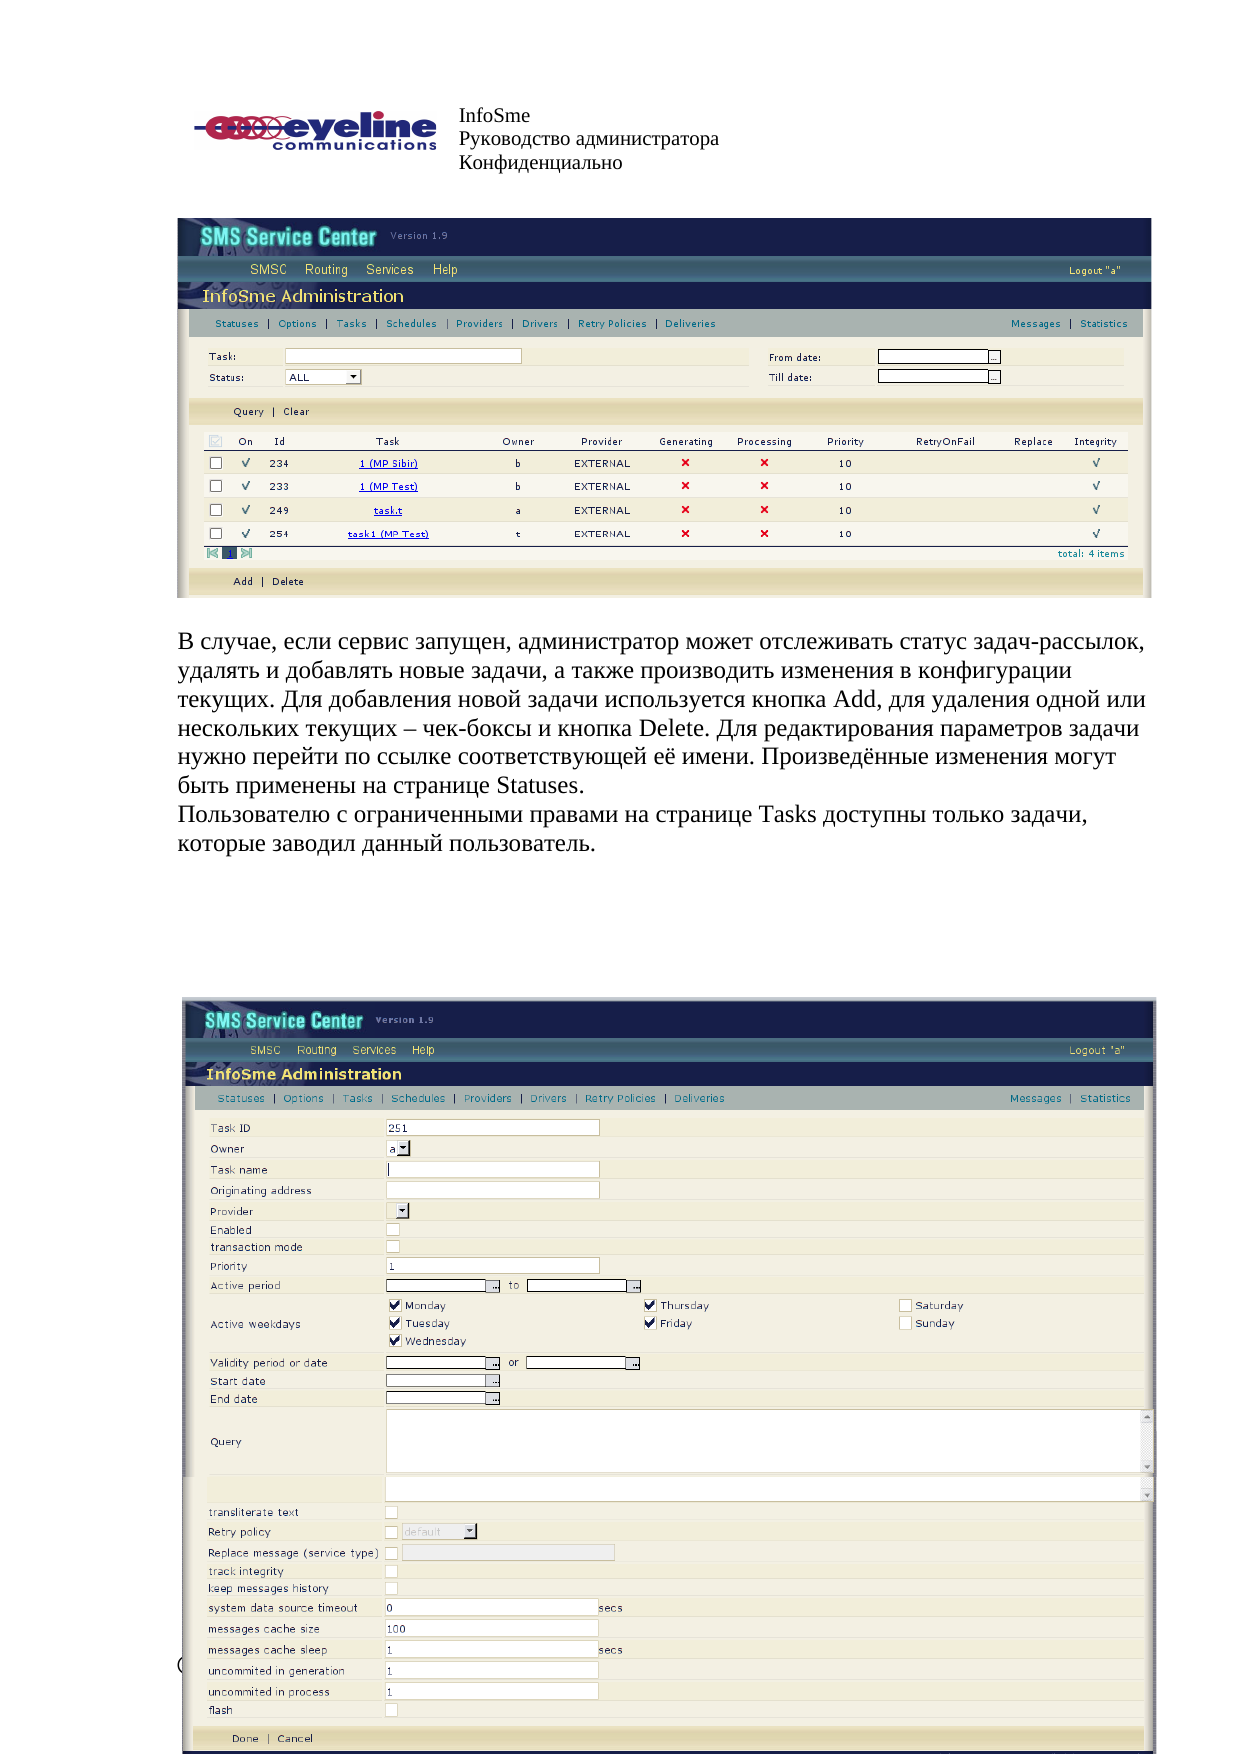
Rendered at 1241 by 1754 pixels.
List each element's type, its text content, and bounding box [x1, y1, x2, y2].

text текущих. Для добавления новой задачи используется кнопка Add, для удаления одной или [177, 684, 1152, 713]
text Пользователю с ограниченными правами на странице Tasks доступны только задачи, которые заводил данный пользователь. [177, 799, 1152, 856]
text нужно перейти по ссылке соответствующей её имени. Произведённые изменения могут [177, 741, 1152, 770]
picture [194, 111, 437, 150]
text В случае, если сервис запущен, администратор может отслеживать статус задач-рассылок, [177, 626, 1152, 655]
picture [182, 997, 1157, 1754]
text быть применены на странице Statuses. [177, 770, 1152, 799]
picture [177, 218, 1152, 598]
text удалять и добавлять новые задачи, а также производить изменения в конфигурации [177, 655, 1152, 684]
text нескольких текущих – чек-боксы и кнопка Delete. Для редактирования параметров задачи [177, 713, 1152, 741]
